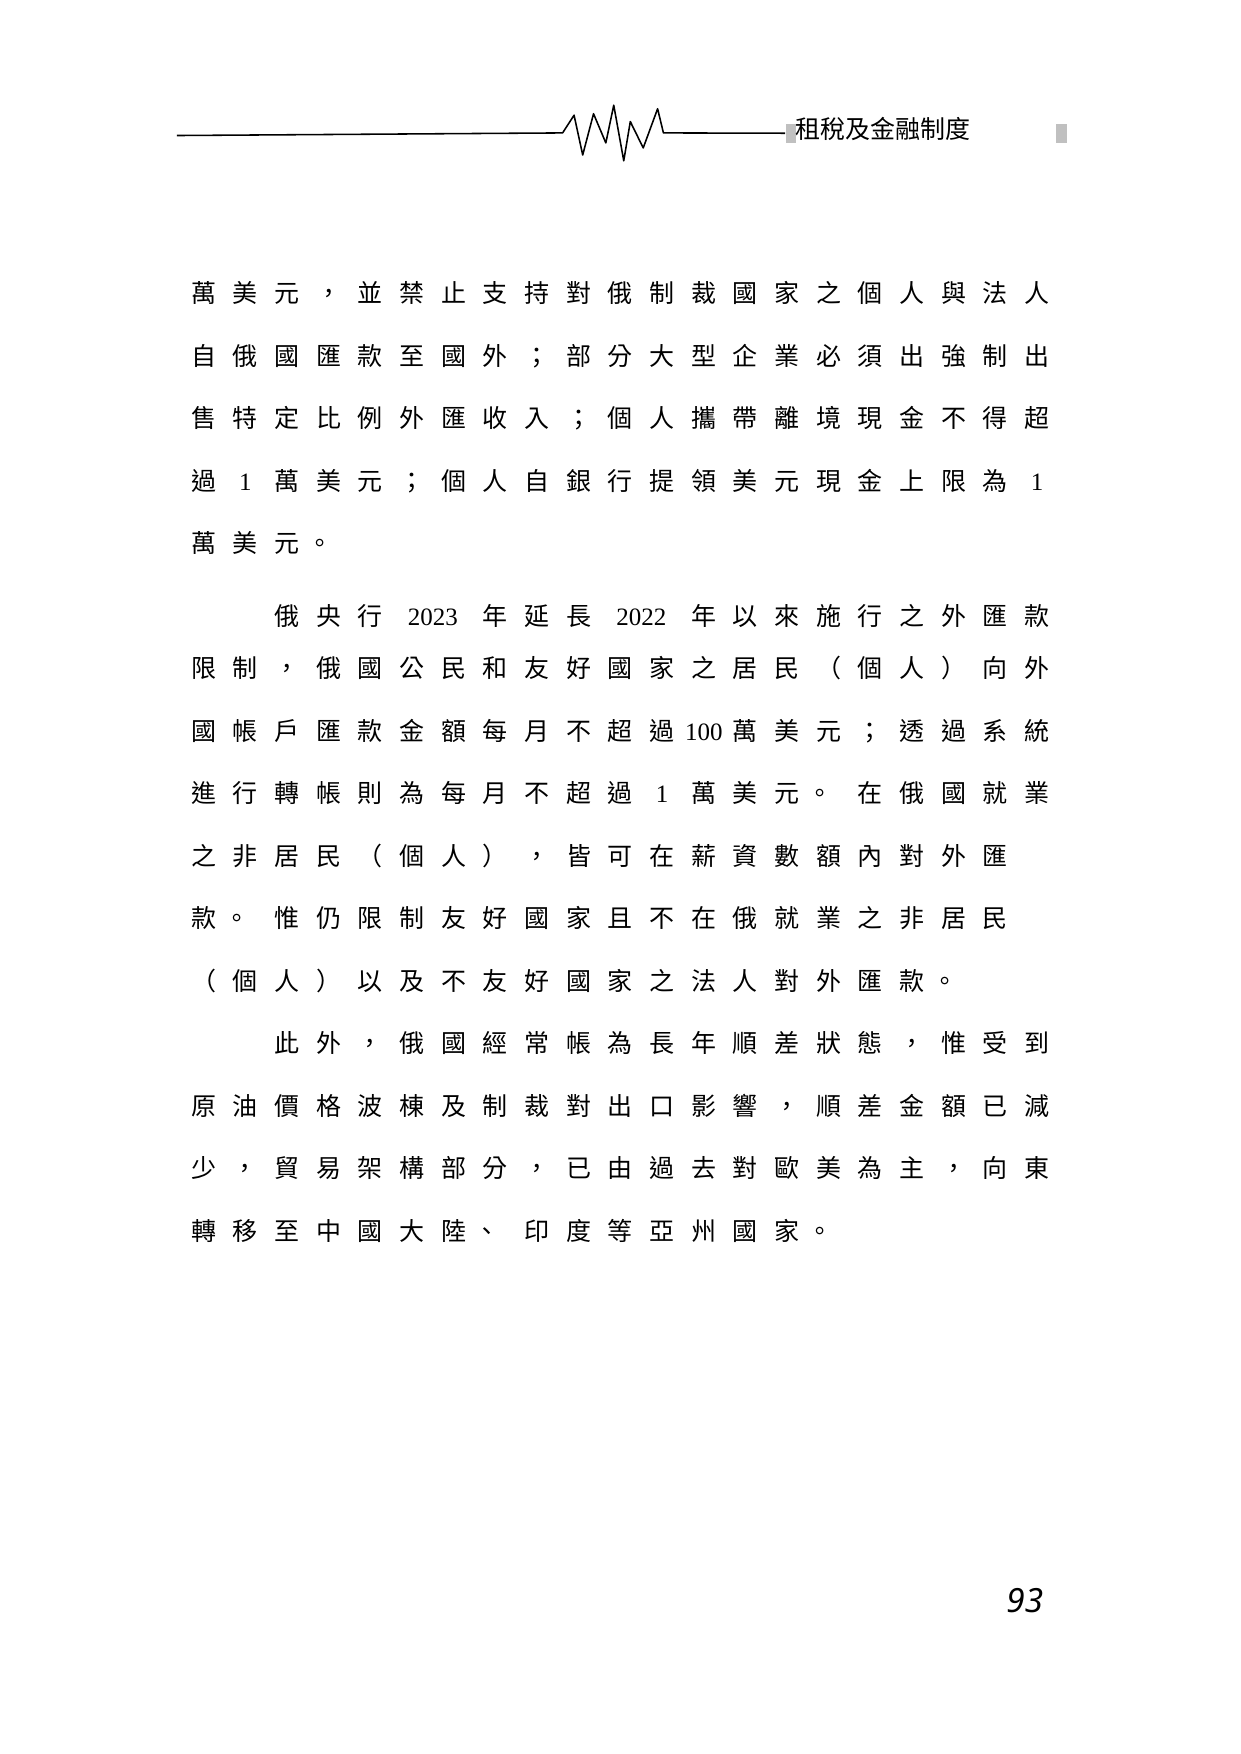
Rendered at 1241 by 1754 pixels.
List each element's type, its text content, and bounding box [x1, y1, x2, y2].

text 萬美元，並禁止支持對俄制裁國家之個人與法人自俄國匯款至國外；部分大型企業必須出強制出售特定比例外匯收入；個人攜帶離境現金不得超過1萬美元；個人自銀行提領美元現金上限為1萬美元。 [183, 250, 1058, 563]
text 此外，俄國經常帳為長年順差狀態，惟受到原油價格波棟及制裁對出口影響，順差金額已減少，貿易架構部分，已由過去對歐美為主，向東轉移至中國大陸、印度等亞州國家。 [183, 1000, 1058, 1250]
text 俄央行2023年延長2022年以來施行之外匯款限制，俄國公民和友好國家之居民（個人）向外國帳戶匯款金額每月不超過100萬美元；透過系統進行轉帳則為每月不超過1萬美元。在俄國就業之非居民（個人），皆可在薪資數額內對外匯款。惟仍限制友好國家且不在俄就業之非居民（個人）以及不友好國家之法人對外匯款。 [183, 563, 1058, 1000]
